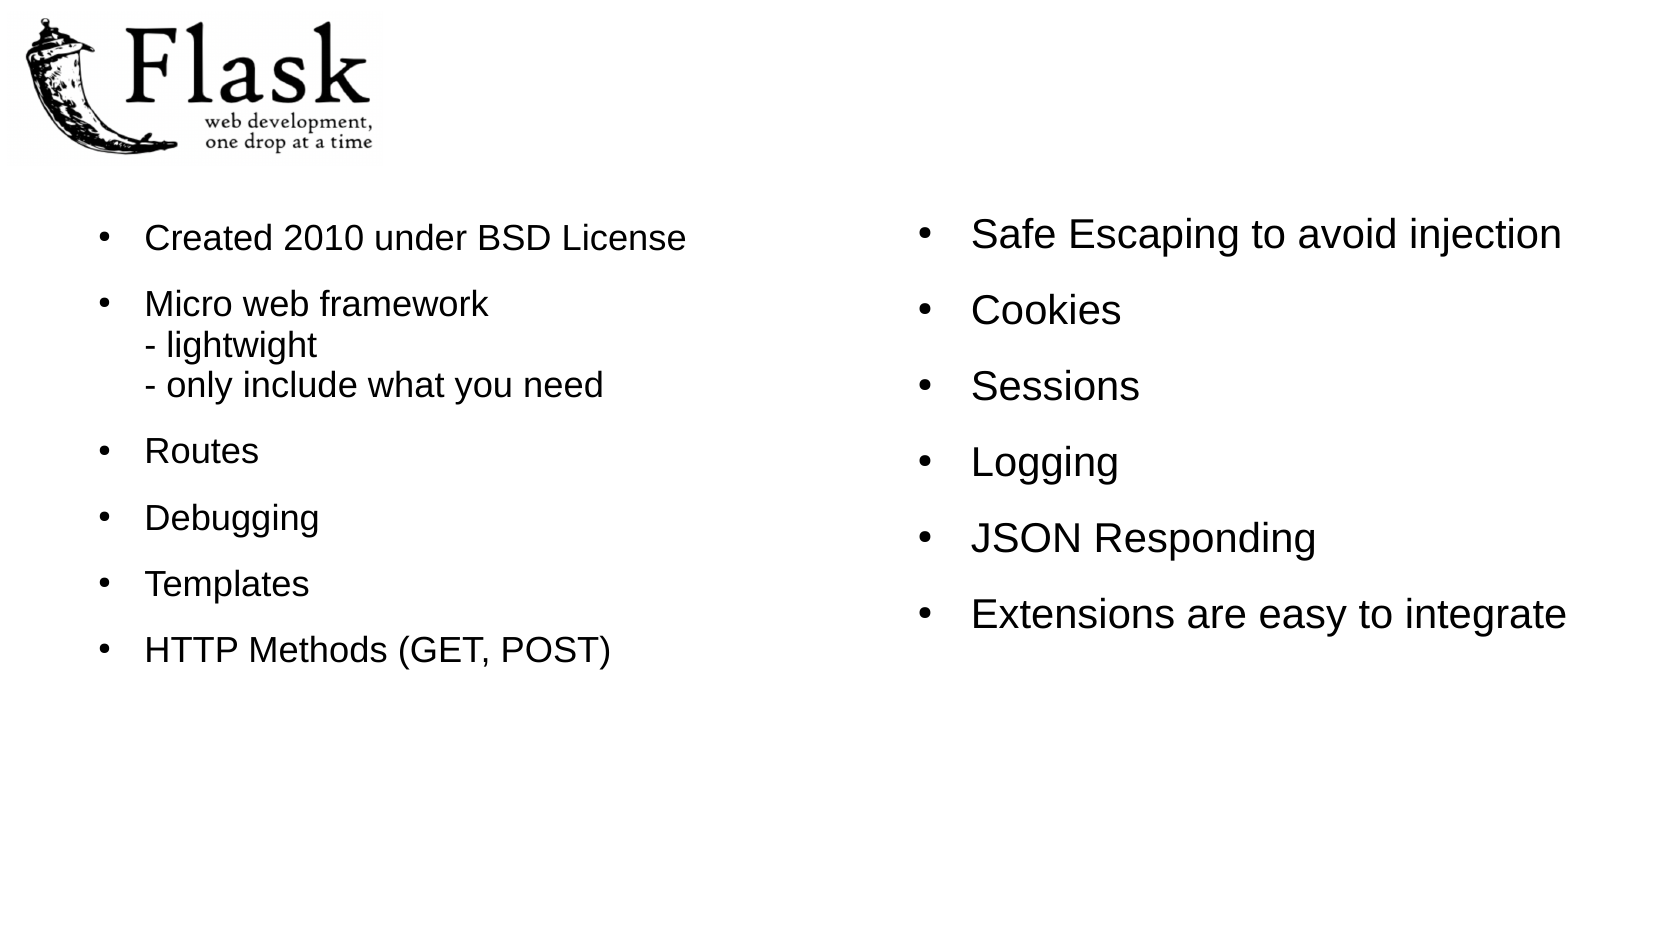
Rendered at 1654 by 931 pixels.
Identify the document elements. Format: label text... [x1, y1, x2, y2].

list Created 2010 under BSD License Micro web framework - lightwight - only include what you need Routes Debugging Templates HTTP Methods (GET, POST) [82, 217, 788, 676]
picture [7, 11, 383, 166]
list Safe Escaping to avoid injection Cookies Sessions Logging JSON Responding Extensions are easy to integrate [900, 210, 1605, 751]
